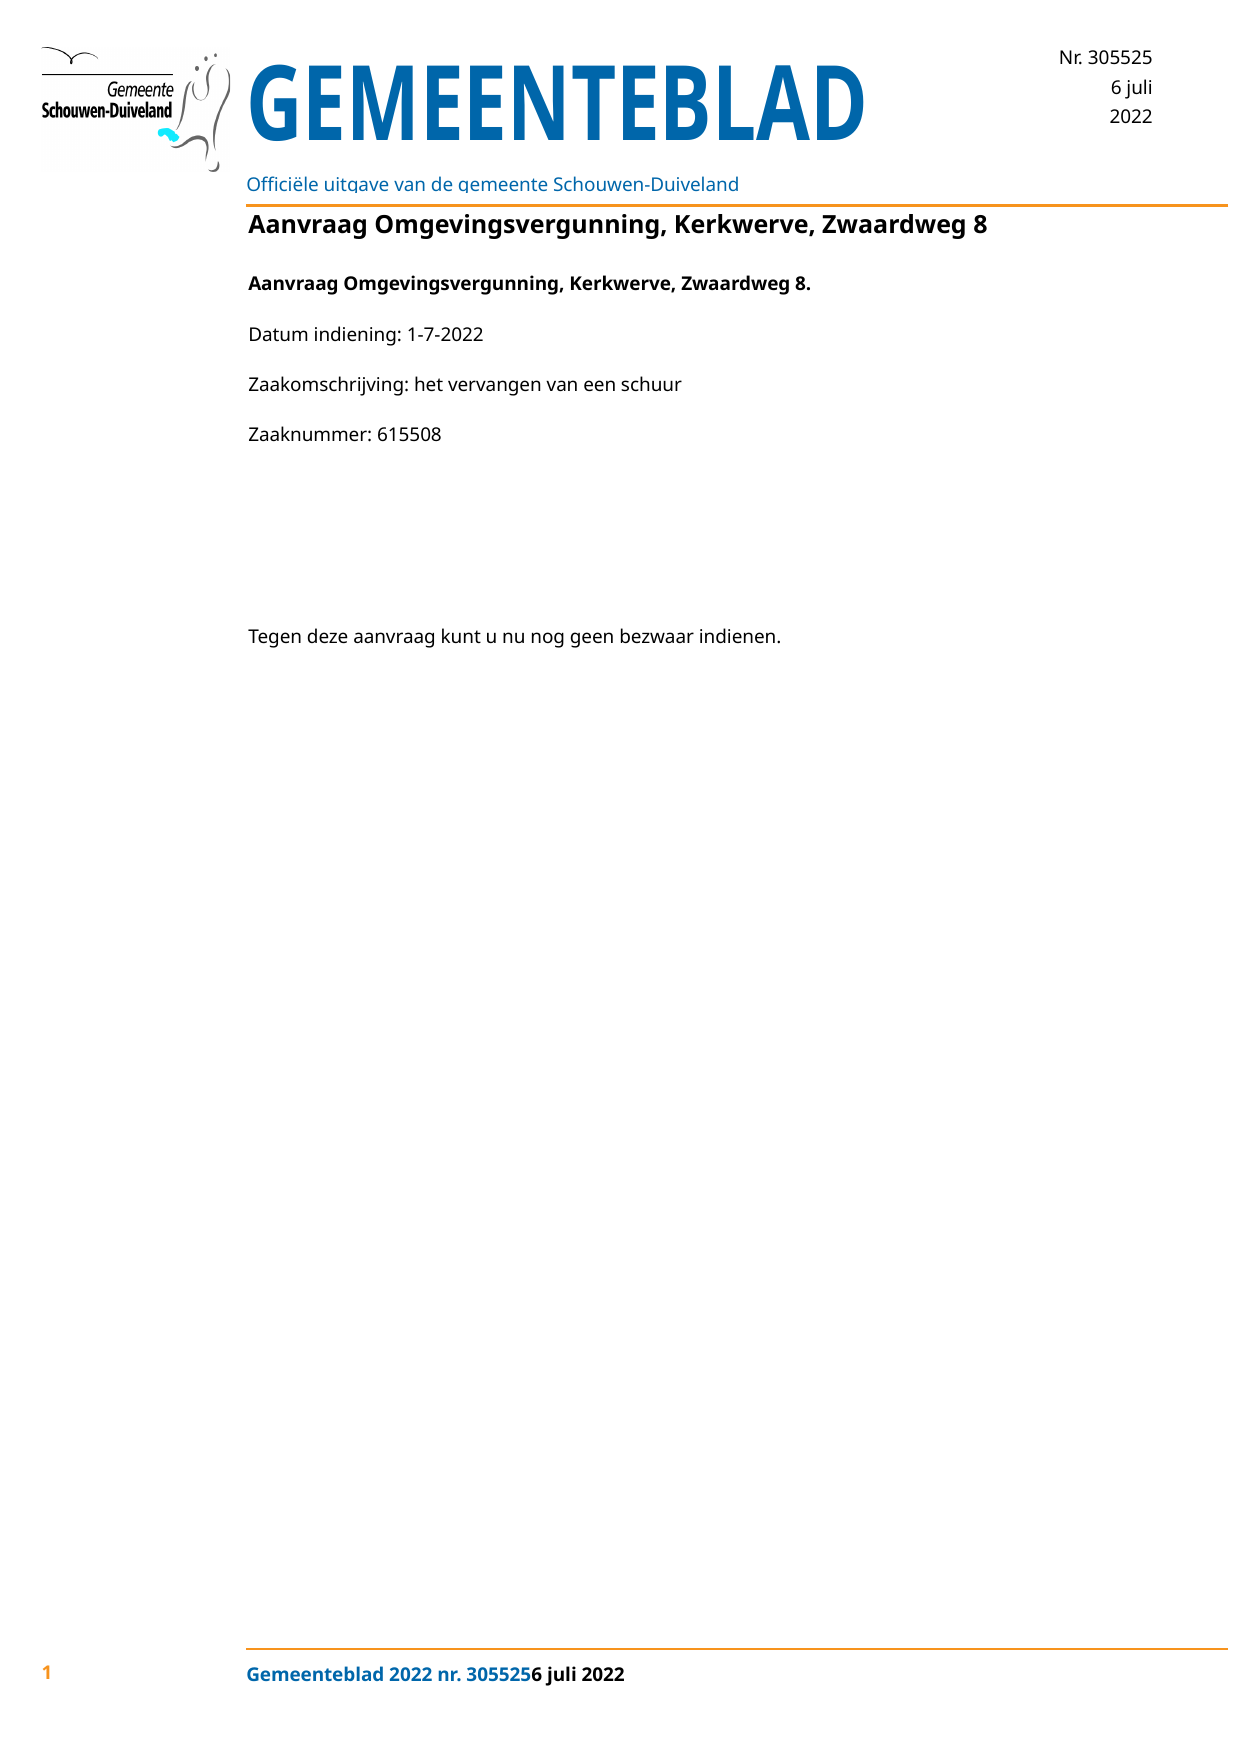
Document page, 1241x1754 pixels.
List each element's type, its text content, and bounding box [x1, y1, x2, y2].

text Zaakomschrijving: het vervangen van een schuur [248, 371, 1152, 397]
text Aanvraag Omgevingsvergunning, Kerkwerve, Zwaardweg 8 [248, 207, 1152, 241]
text Datum indiening: 1-7-2022 [248, 321, 1152, 346]
text Aanvraag Omgevingsvergunning, Kerkwerve, Zwaardweg 8. [248, 270, 1152, 296]
text Tegen deze aanvraag kunt u nu nog geen bezwaar indienen. [248, 623, 1152, 649]
text Zaaknummer: 615508 [248, 422, 1152, 447]
picture [41, 47, 231, 172]
